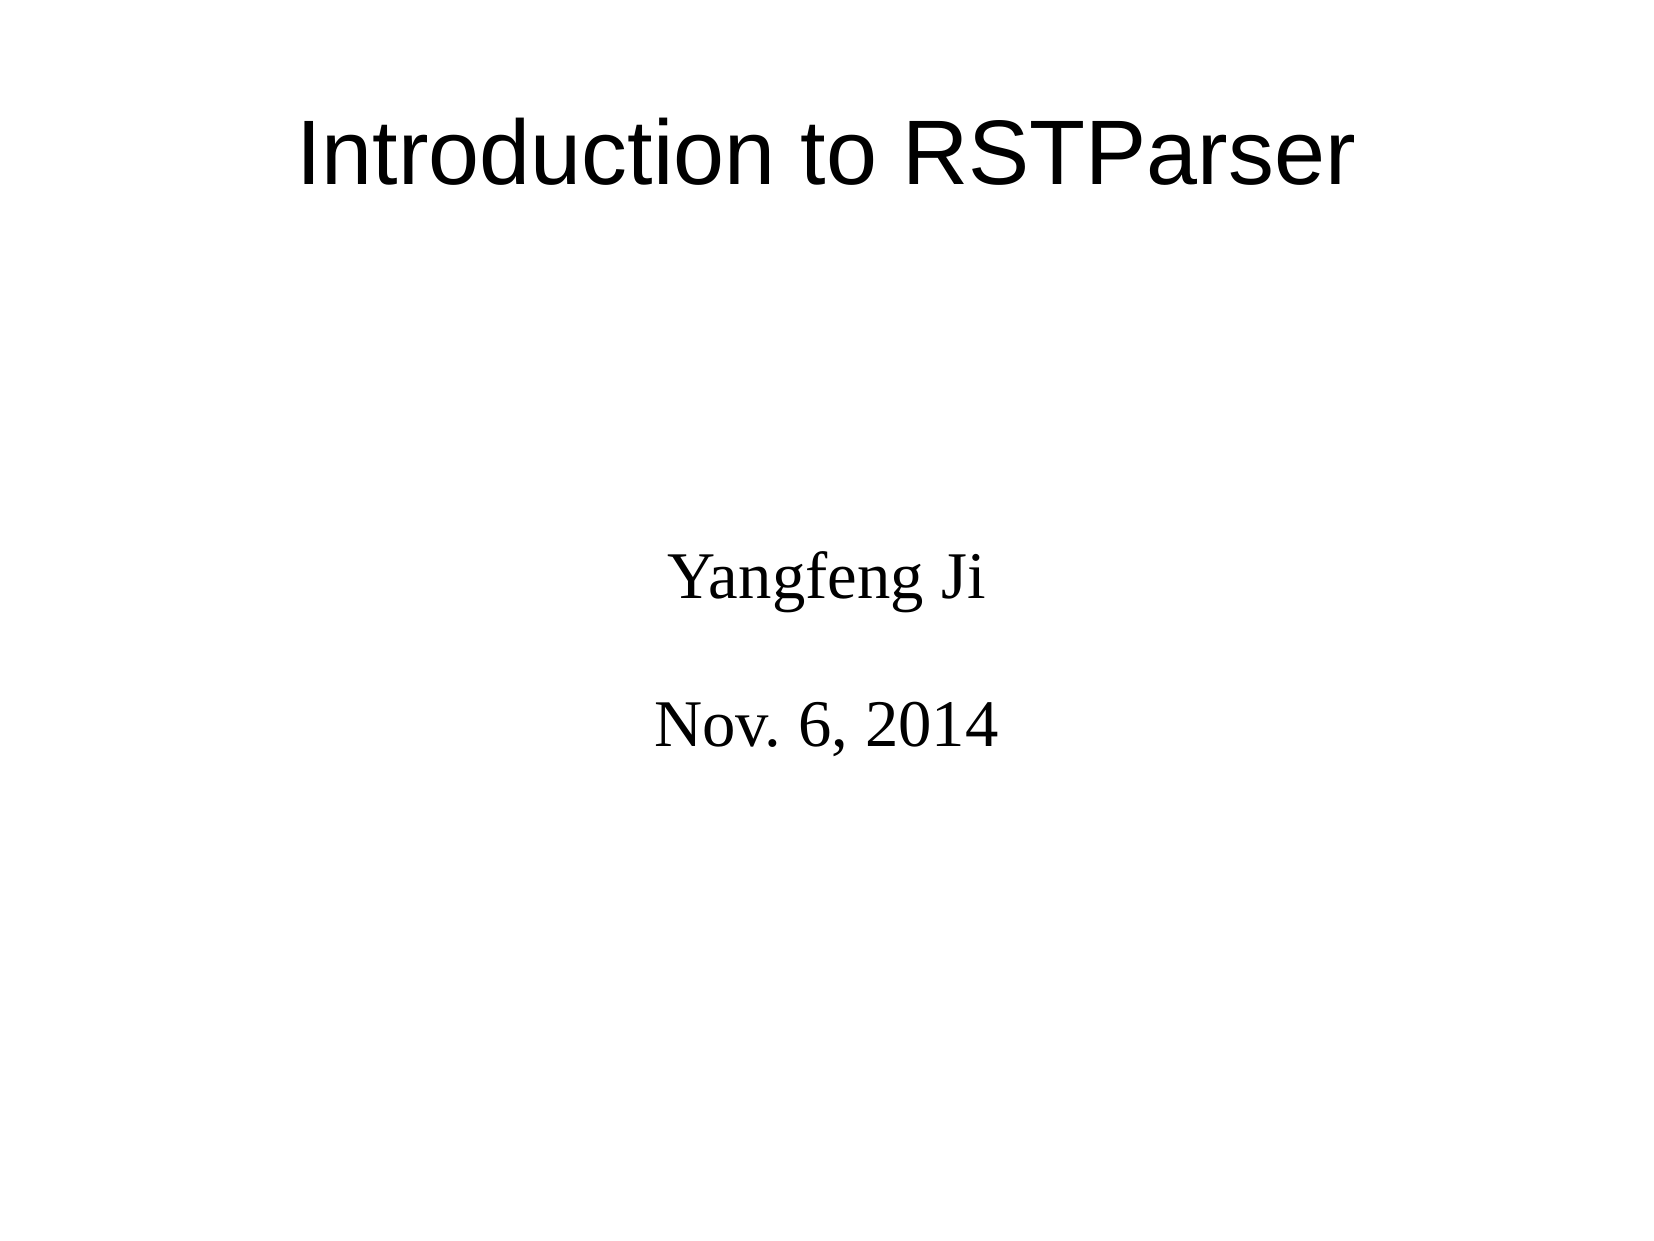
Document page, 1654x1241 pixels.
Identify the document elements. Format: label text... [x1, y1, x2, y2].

subtitle Yangfeng Ji Nov. 6, 2014 [82, 290, 1571, 1010]
title Introduction to RSTParser [82, 49, 1571, 257]
